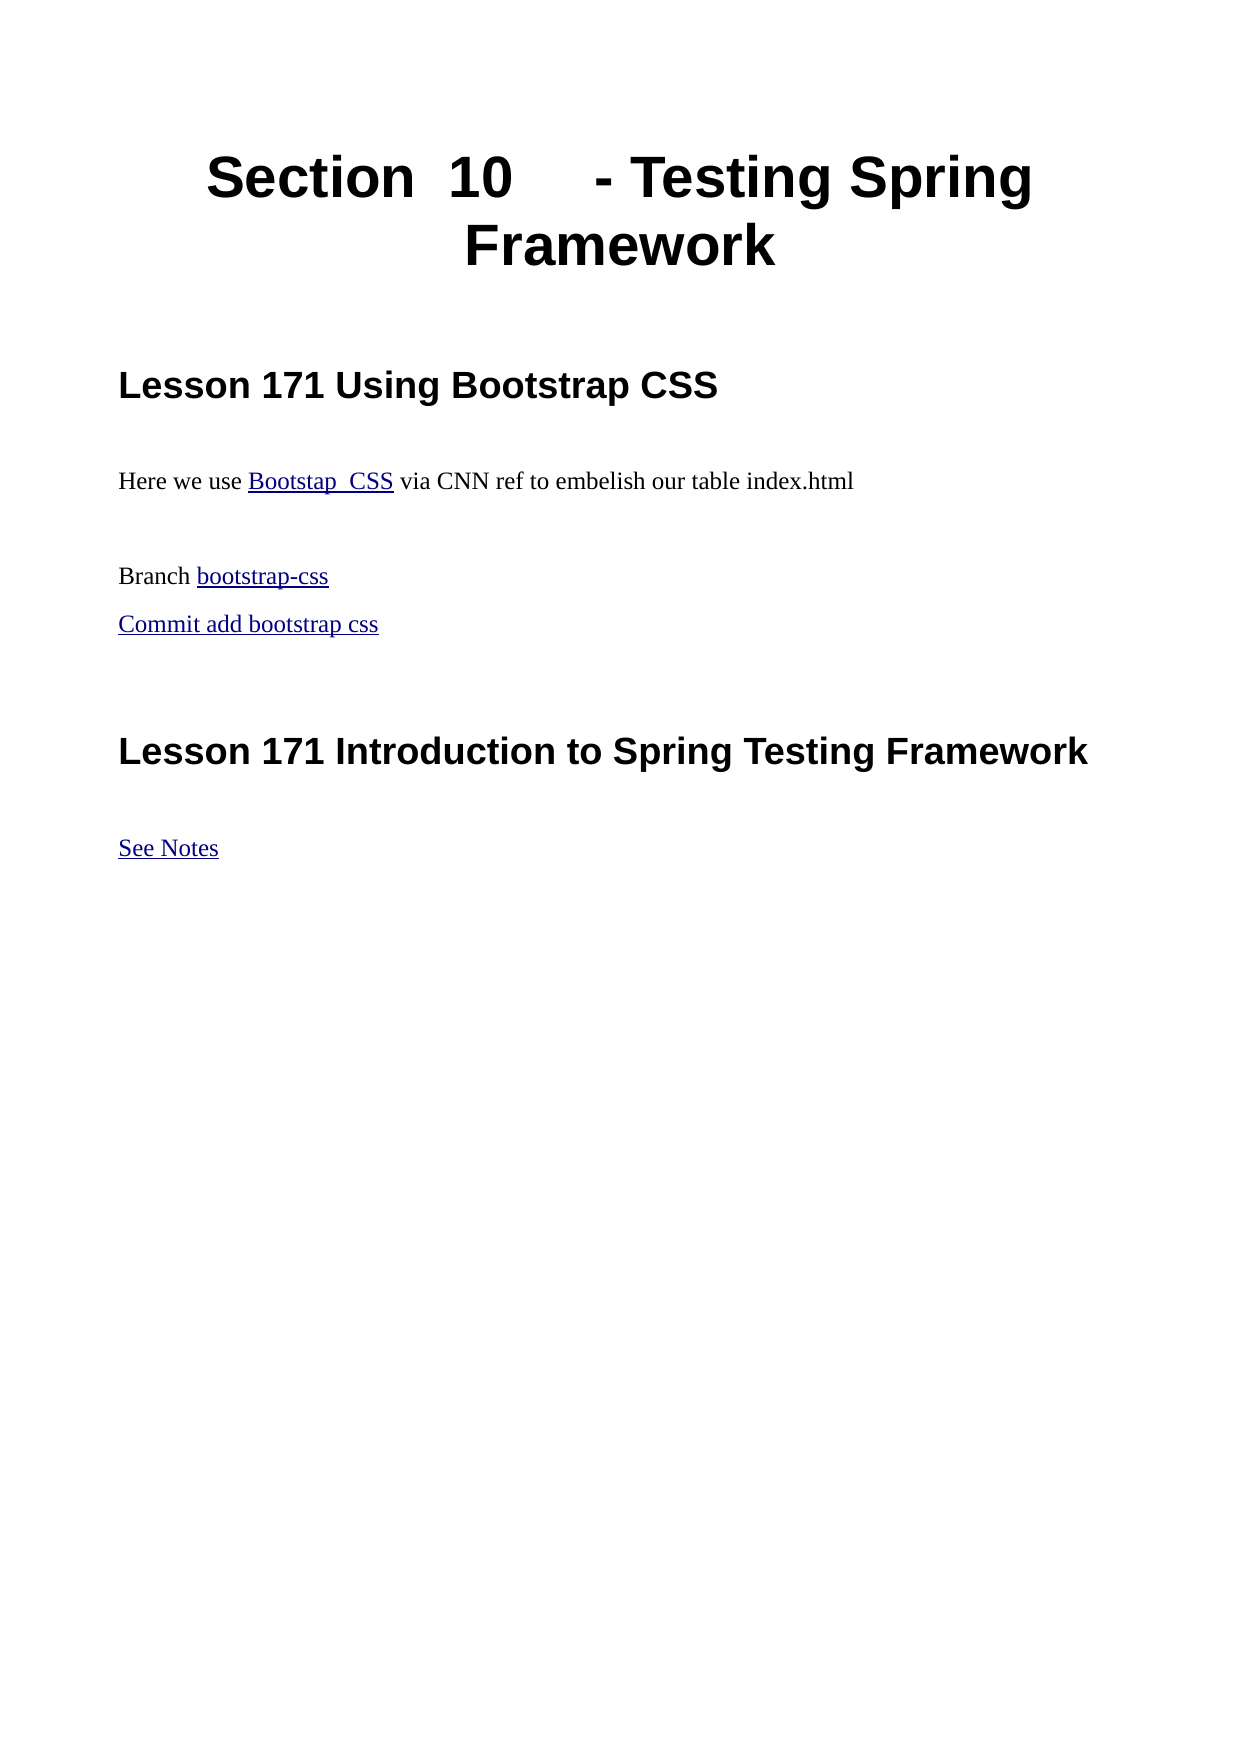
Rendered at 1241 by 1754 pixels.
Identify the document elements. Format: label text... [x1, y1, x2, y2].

text Here we use Bootstap CSS via CNN ref to embelish our table index.html [118, 466, 1122, 495]
text Branch bootstrap-css [118, 561, 1122, 590]
subtitle Lesson 171 Using Bootstrap CSS [118, 362, 1122, 406]
text See Notes [118, 833, 1122, 862]
subtitle Lesson 171 Introduction to Spring Testing Framework [118, 729, 1122, 773]
title Section 10 - Testing Spring Framework [118, 143, 1122, 277]
text Commit add bootstrap css [118, 609, 1122, 638]
